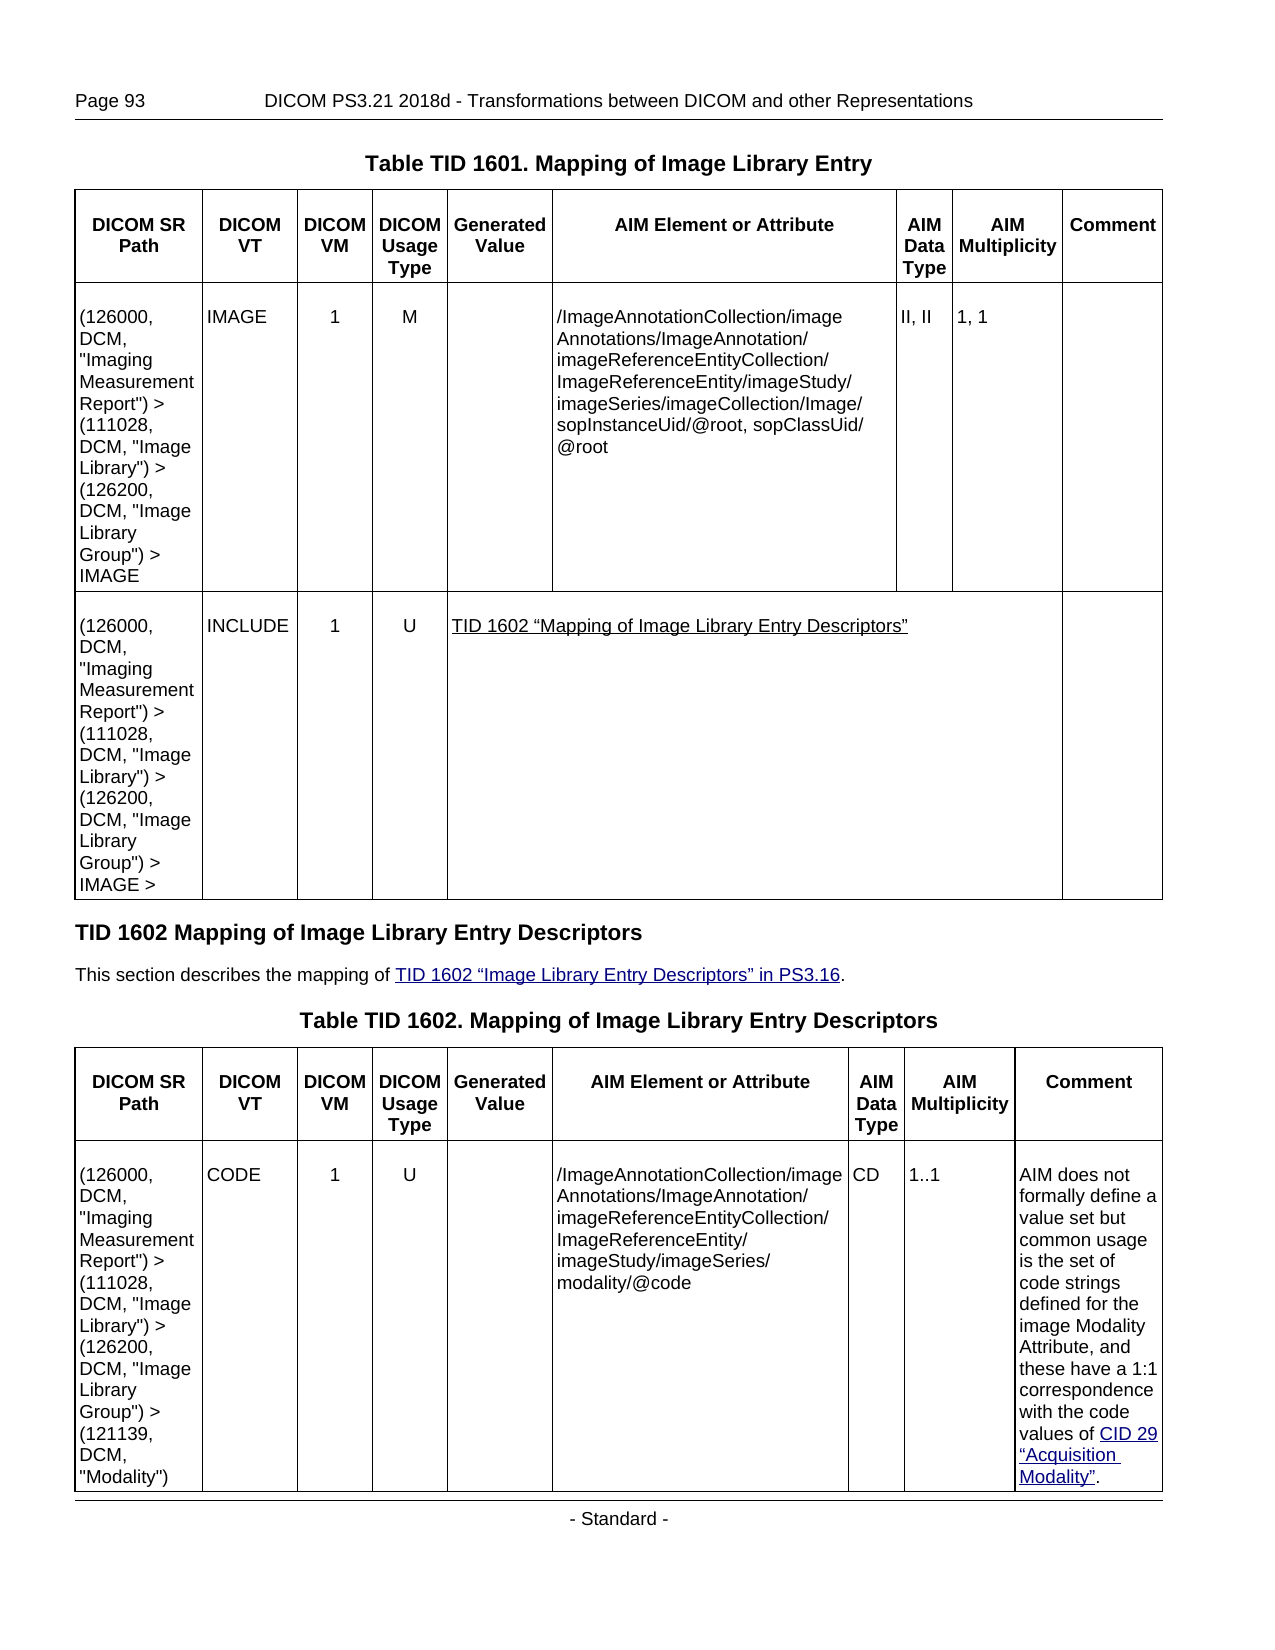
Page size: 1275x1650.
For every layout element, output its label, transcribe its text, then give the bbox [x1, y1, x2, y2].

table_cell (126000, DCM, "Imaging Measurement Report") > (111028, DCM, "Image Library") > (126200, DCM, "Image Library Group") > IMAGE [76, 283, 202, 591]
table_cell [1063, 592, 1162, 899]
text This section describes the mapping of TID 1602 “Image Library Entry Descriptors” in PS3.16. [75, 963, 1162, 985]
table_cell [448, 1141, 552, 1491]
table_cell U [373, 592, 447, 899]
table_cell /Image​Annotation​Collection/​image​Annotations/​Image​Annotation/​imageReferenceEntityCollection/​ImageReferenceEntity/​imageStudy/​imageSeries/​modality/​@code [553, 1141, 848, 1491]
table_cell (126000, DCM, "Imaging Measurement Report") > (111028, DCM, "Image Library") > (126200, DCM, "Image Library Group") > (121139, DCM, "Modality") [76, 1141, 202, 1491]
table_cell 1 [298, 283, 372, 591]
table_header DICOM VM [298, 1048, 372, 1140]
table_cell 1 [298, 592, 372, 899]
table_header DICOM Usage Type [373, 1048, 447, 1140]
table_cell CODE [203, 1141, 297, 1491]
table_cell [1063, 283, 1162, 591]
table_cell 1 [298, 1141, 372, 1491]
table_cell IMAGE [203, 283, 297, 591]
table_cell TID 1602 “Mapping of Image Library Entry Descriptors” [448, 592, 1062, 899]
table_header Comment [1063, 190, 1162, 282]
table_cell [448, 283, 552, 591]
text Table TID 1602. Mapping of Image Library Entry Descriptors [75, 1007, 1162, 1033]
table_header DICOM Usage Type [373, 190, 447, 282]
table_cell U [373, 1141, 447, 1491]
table_cell 1..1 [905, 1141, 1014, 1491]
text TID 1602 Mapping of Image Library Entry Descriptors [75, 919, 1162, 945]
table_header AIM Multiplicity [905, 1048, 1014, 1140]
table_header Generated Value [448, 1048, 552, 1140]
table_cell II, II [897, 283, 952, 591]
table_cell M [373, 283, 447, 591]
table_header Comment [1016, 1048, 1162, 1140]
table_header DICOM VT [203, 190, 297, 282]
table_header AIM Data Type [897, 190, 952, 282]
table_header AIM Element or Attribute [553, 1048, 848, 1140]
table_cell CD [849, 1141, 904, 1491]
table_header DICOM SR Path [76, 190, 202, 282]
table_cell 1, 1 [953, 283, 1062, 591]
table_cell (126000, DCM, "Imaging Measurement Report") > (111028, DCM, "Image Library") > (126200, DCM, "Image Library Group") > IMAGE > [76, 592, 202, 899]
table_cell AIM does not formally define a value set but common usage is the set of code strings defined for the image Modality Attribute, and these have a 1:1 correspondence with the code values of CID 29 “Acquisition Modality”. [1016, 1141, 1162, 1491]
table_header DICOM SR Path [76, 1048, 202, 1140]
table_cell INCLUDE [203, 592, 297, 899]
table_header AIM Element or Attribute [553, 190, 896, 282]
table_header AIM Multiplicity [953, 190, 1062, 282]
table_cell /Image​Annotation​Collection/​image​Annotations/​Image​Annotation/​imageReferenceEntityCollection/​ImageReferenceEntity/​imageStudy/​imageSeries/​image​Collection/​Image/​sopInstanceUid/​@root​, sopClassUid/​@root​ [553, 283, 896, 591]
table_header DICOM VM [298, 190, 372, 282]
table_header DICOM VT [203, 1048, 297, 1140]
table_header AIM Data Type [849, 1048, 904, 1140]
table_header Generated Value [448, 190, 552, 282]
text Table TID 1601. Mapping of Image Library Entry [75, 150, 1162, 176]
